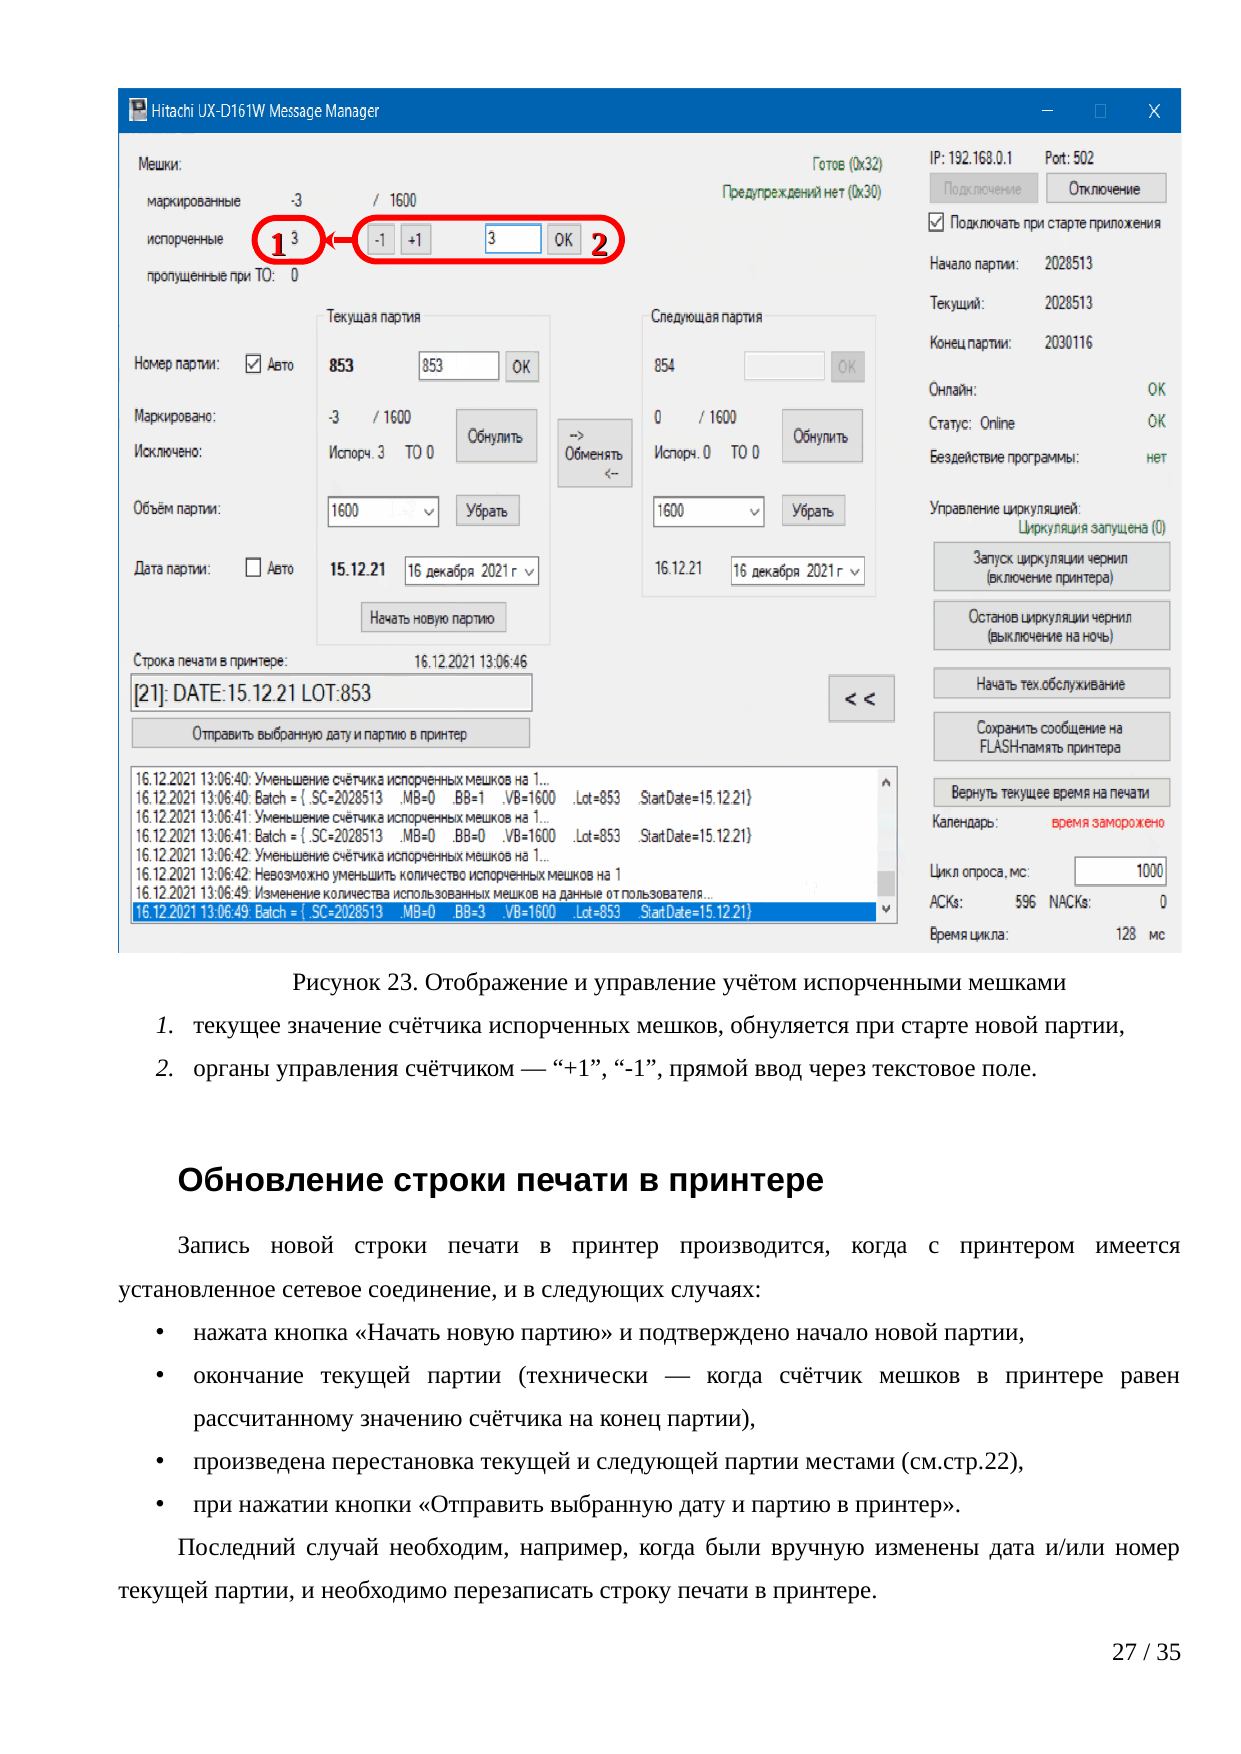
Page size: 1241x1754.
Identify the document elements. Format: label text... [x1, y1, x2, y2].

text Запись новой строки печати в принтер производится, когда с принтером имеется установленное сетевое соединение, и в следующих случаях: [118, 1231, 1181, 1302]
subtitle Обновление строки печати в принтере [118, 1160, 1181, 1199]
text Рисунок 23. Отображение и управление учётом испорченными мешками [118, 967, 1181, 996]
text Последний случай необходим, например, когда были вручную изменены дата и/или номер текущей партии, и необходимо перезаписать строку печати в принтере. [118, 1532, 1181, 1604]
list произведена перестановка текущей и следующей партии местами (см.стр.22), [156, 1446, 1181, 1475]
list текущее значение счётчика испорченных мешков, обнуляется при старте новой партии, [156, 1010, 1181, 1039]
list окончание текущей партии (технически — когда счётчик мешков в принтере равен рассчитанному значению счётчика на конец партии), [156, 1360, 1181, 1432]
list нажата кнопка «Начать новую партию» и подтверждено начало новой партии, [156, 1317, 1181, 1346]
list при нажатии кнопки «Отправить выбранную дату и партию в принтер». [156, 1489, 1181, 1518]
list органы управления счётчиком — “+1”, “-1”, прямой ввод через текстовое поле. [156, 1053, 1181, 1082]
